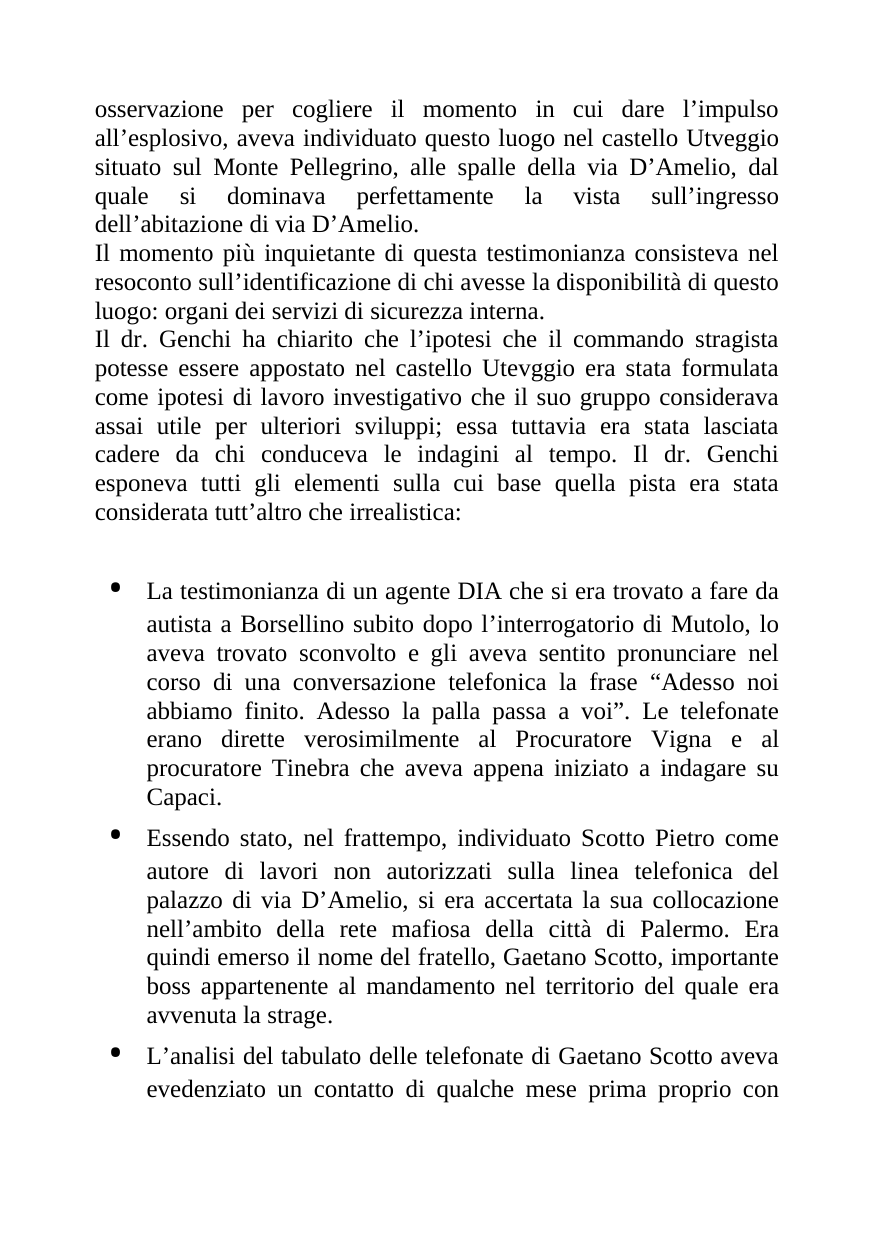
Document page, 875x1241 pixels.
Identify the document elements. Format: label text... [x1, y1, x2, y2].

text Il dr. Genchi ha chiarito che l’ipotesi che il commando stragista potesse essere appostato nel castello Utevggio era stata formulata come ipotesi di lavoro investigativo che il suo gruppo considerava assai utile per ulteriori sviluppi; essa tuttavia era stata lasciata cadere da chi conduceva le indagini al tempo. Il dr. Genchi esponeva tutti gli elementi sulla cui base quella pista era stata considerata tutt’altro che irrealistica: [94, 324, 779, 526]
list Essendo stato, nel frattempo, individuato Scotto Pietro come autore di lavori non autorizzati sulla linea telefonica del palazzo di via D’Amelio, si era accertata la sua collocazione nell’ambito della rete mafiosa della città di Palermo. Era quindi emerso il nome del fratello, Gaetano Scotto, importante boss appartenente al mandamento nel territorio del quale era avvenuta la strage. [109, 811, 779, 1029]
text Il momento più inquietante di questa testimonianza consisteva nel resoconto sull’identificazione di chi avesse la disponibilità di questo luogo: organi dei servizi di sicurezza interna. [94, 238, 779, 324]
text osservazione per cogliere il momento in cui dare l’impulso all’esplosivo, aveva individuato questo luogo nel castello Utveggio situato sul Monte Pellegrino, alle spalle della via D’Amelio, dal quale si dominava perfettamente la vista sull’ingresso dell’abitazione di via D’Amelio. [94, 94, 779, 238]
list L’analisi del tabulato delle telefonate di Gaetano Scotto aveva evedenziato un contatto di qualche mese prima proprio con [109, 1029, 779, 1103]
list La testimonianza di un agente DIA che si era trovato a fare da autista a Borsellino subito dopo l’interrogatorio di Mutolo, lo aveva trovato sconvolto e gli aveva sentito pronunciare nel corso di una conversazione telefonica la frase “Adesso noi abbiamo finito. Adesso la palla passa a voi”. Le telefonate erano dirette verosimilmente al Procuratore Vigna e al procuratore Tinebra che aveva appena iniziato a indagare su Capaci. [109, 564, 779, 811]
